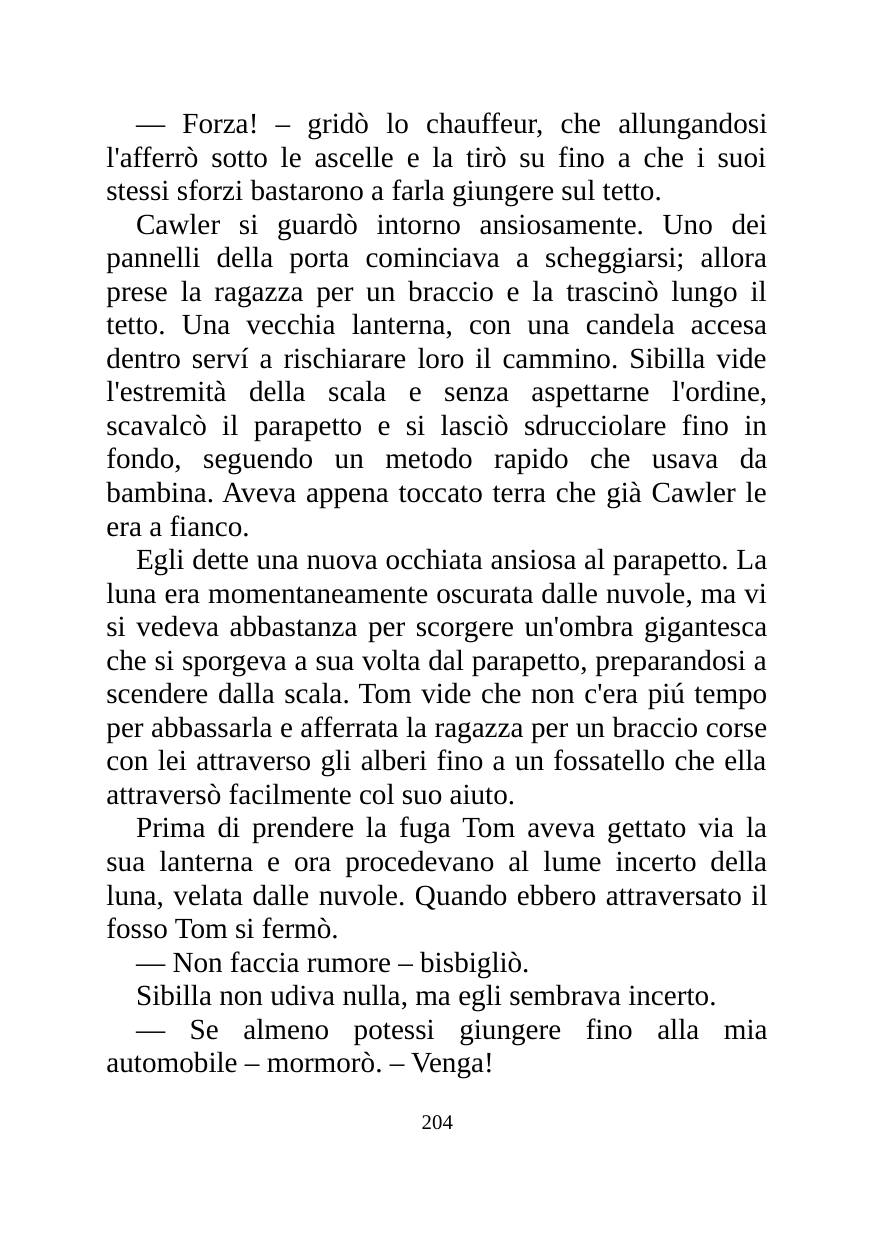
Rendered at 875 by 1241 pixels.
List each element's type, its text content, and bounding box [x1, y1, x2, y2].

text — Se almeno potessi giungere fino alla mia automobile – mormorò. – Venga! [106, 1012, 768, 1079]
text Sibilla non udiva nulla, ma egli sembrava incerto. [106, 978, 768, 1012]
text — Non faccia rumore – bisbigliò. [106, 945, 768, 978]
text Cawler si guardò intorno ansiosamente. Uno dei pannelli della porta cominciava a scheggiarsi; allora prese la ragazza per un braccio e la trascinò lungo il tetto. Una vecchia lanterna, con una candela accesa dentro serví a rischiarare loro il cammino. Sibilla vide l'estremità della scala e senza aspettarne l'ordine, scavalcò il parapetto e si lasciò sdrucciolare fino in fondo, seguendo un metodo rapido che usava da bambina. Aveva appena toccato terra che già Cawler le era a fianco. [106, 207, 768, 542]
text Egli dette una nuova occhiata ansiosa al parapetto. La luna era momentaneamente oscurata dalle nuvole, ma vi si vedeva abbastanza per scorgere un'ombra gigantesca che si sporgeva a sua volta dal parapetto, preparandosi a scendere dalla scala. Tom vide che non c'era piú tempo per abbassarla e afferrata la ragazza per un braccio corse con lei attraverso gli alberi fino a un fossatello che ella attraversò facilmente col suo aiuto. [106, 542, 768, 811]
text — Forza! – gridò lo chauffeur, che allungandosi l'afferrò sotto le ascelle e la tirò su fino a che i suoi stessi sforzi bastarono a farla giungere sul tetto. [106, 106, 768, 207]
text Prima di prendere la fuga Tom aveva gettato via la sua lanterna e ora procedevano al lume incerto della luna, velata dalle nuvole. Quando ebbero attraversato il fosso Tom si fermò. [106, 811, 768, 945]
